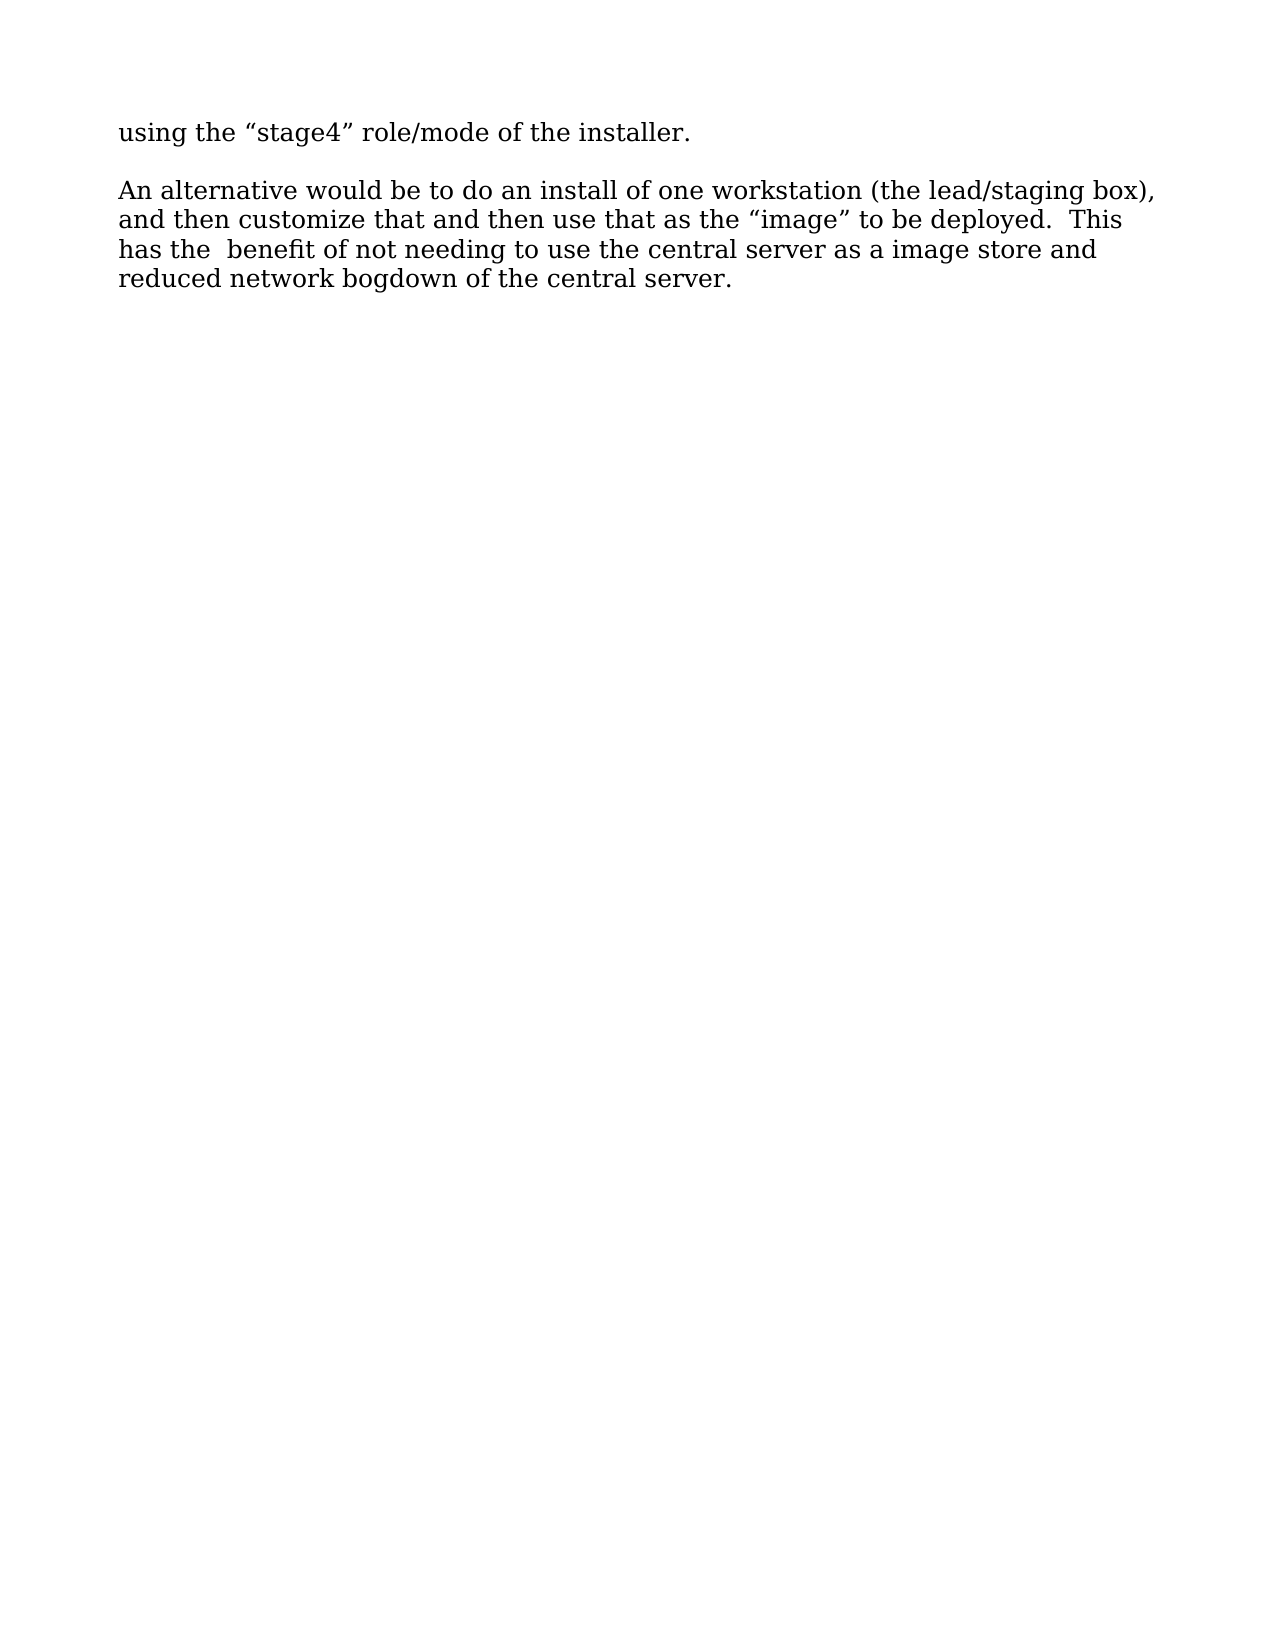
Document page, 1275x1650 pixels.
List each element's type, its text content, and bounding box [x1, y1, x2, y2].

text using the “stage4” role/mode of the installer. [118, 118, 1157, 147]
text An alternative would be to do an install of one workstation (the lead/staging box), and then customize that and then use that as the “image” to be deployed. This has the benefit of not needing to use the central server as a image store and reduced network bogdown of the central server. [118, 176, 1157, 293]
